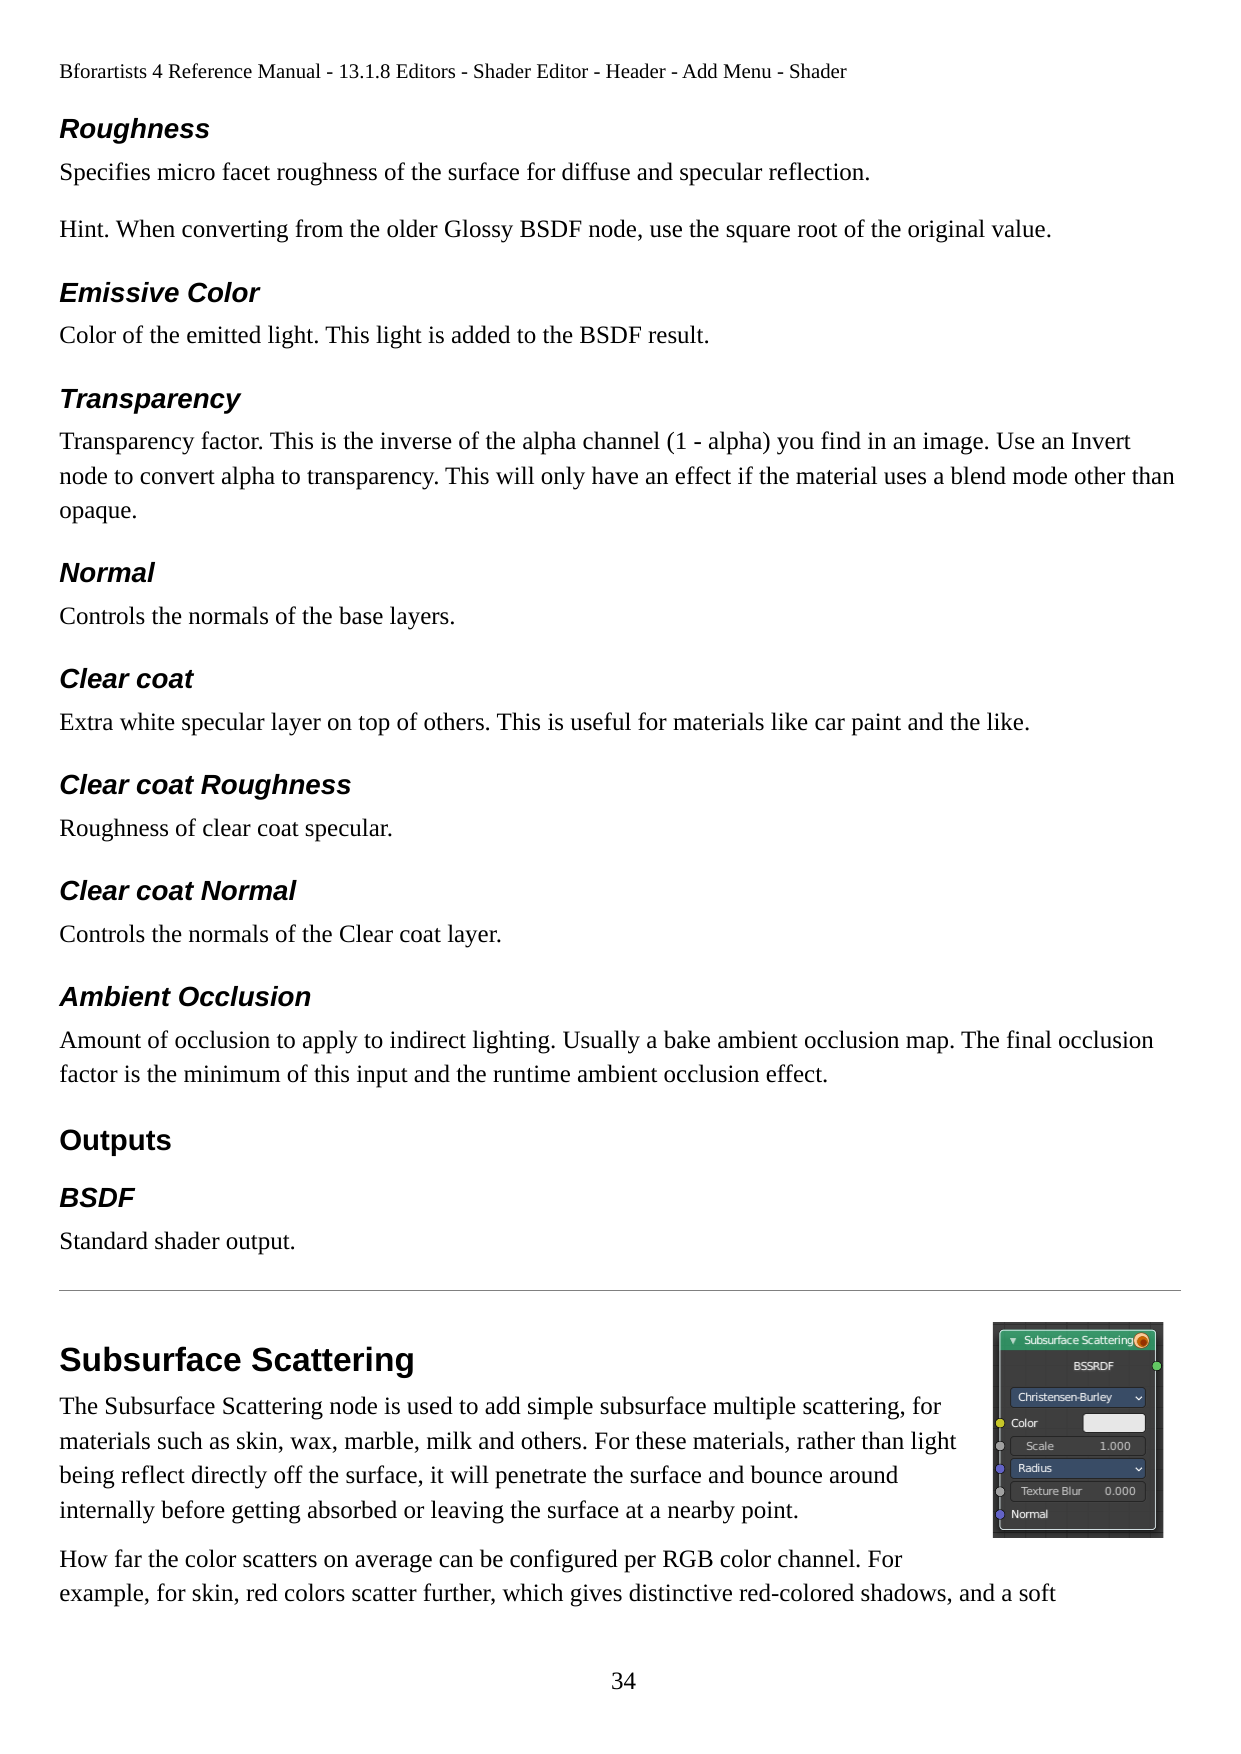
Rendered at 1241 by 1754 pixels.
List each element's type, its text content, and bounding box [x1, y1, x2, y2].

subtitle [1164, 1340, 1181, 1379]
text Hint. When converting from the older Glossy BSDF node, use the square root of the original value. [59, 214, 1181, 243]
subtitle Subsurface Scattering [59, 1340, 992, 1379]
picture [992, 1322, 1164, 1538]
subtitle Normal [59, 557, 1181, 589]
subtitle Clear coat Roughness [59, 769, 1181, 801]
text Extra white specular layer on top of others. This is useful for materials like car paint and the like. [59, 707, 1181, 736]
text Roughness of clear coat specular. [59, 813, 1181, 842]
subtitle Outputs [59, 1123, 1181, 1157]
subtitle BSDF [59, 1182, 1181, 1214]
subtitle Clear coat Normal [59, 875, 1181, 907]
text How far the color scatters on average can be configured per RGB color channel. For example, for skin, red colors scatter further, which gives distinctive red-colored shadows, and a soft [59, 1544, 1181, 1607]
text Color of the emitted light. This light is added to the BSDF result. [59, 320, 1181, 349]
subtitle Transparency [59, 382, 1181, 414]
text Transparency factor. This is the inverse of the alpha channel (1 - alpha) you find in an image. Use an Invert node to convert alpha to transparency. This will only have an effect if the material uses a blend mode other than opaque. [59, 426, 1181, 524]
text The Subsurface Scattering node is used to add simple subsurface multiple scattering, for materials such as skin, wax, marble, milk and others. For these materials, rather than light being reflect directly off the surface, it will penetrate the surface and bounce around internally before getting absorbed or leaving the surface at a nearby point. [59, 1391, 992, 1524]
subtitle Emissive Color [59, 276, 1181, 308]
text Controls the normals of the Clear coat layer. [59, 919, 1181, 948]
text Standard shader output. [59, 1226, 1181, 1255]
subtitle Roughness [59, 113, 1181, 144]
text Specifies micro facet roughness of the surface for diffuse and specular reflection. [59, 157, 1181, 186]
subtitle Clear coat [59, 663, 1181, 695]
subtitle Ambient Occlusion [59, 981, 1181, 1012]
text Amount of occlusion to apply to indirect lighting. Usually a bake ambient occlusion map. The final occlusion factor is the minimum of this input and the runtime ambient occlusion effect. [59, 1025, 1181, 1088]
text Controls the normals of the base layers. [59, 601, 1181, 630]
